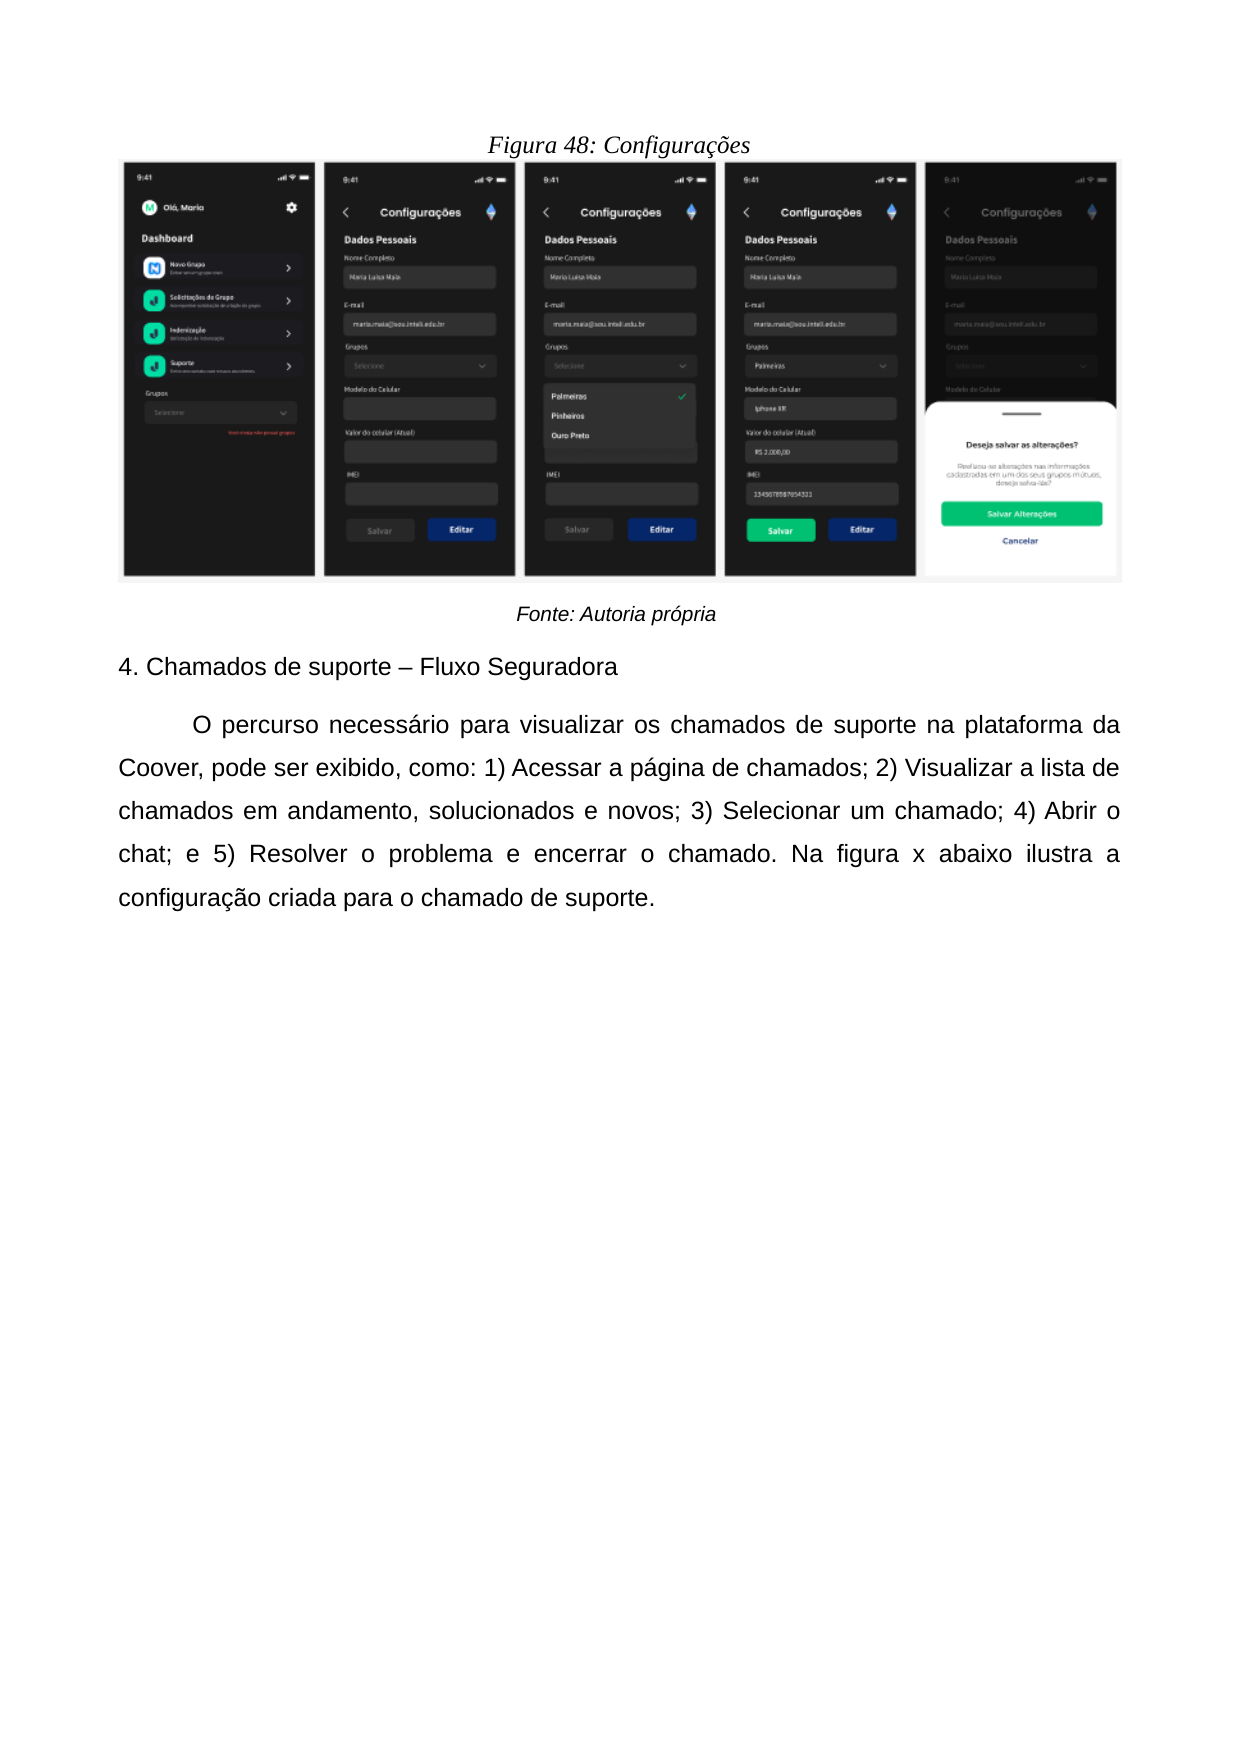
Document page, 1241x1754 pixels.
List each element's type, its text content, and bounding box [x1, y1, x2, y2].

text [118, 118, 1122, 131]
text Figura 48: Configurações [118, 131, 1122, 159]
text 4. Chamados de suporte – Fluxo Seguradora [118, 652, 1122, 681]
picture [118, 159, 1123, 583]
text O percurso necessário para visualizar os chamados de suporte na plataforma da Coover, pode ser exibido, como: 1) Acessar a página de chamados; 2) Visualizar a lista de chamados em andamento, solucionados e novos; 3) Selecionar um chamado; 4) Abrir o chat; e 5) Resolver o problema e encerrar o chamado. Na figura x abaixo ilustra a configuração criada para o chamado de suporte. [118, 710, 1122, 911]
text Fonte: Autoria própria [118, 583, 1122, 626]
